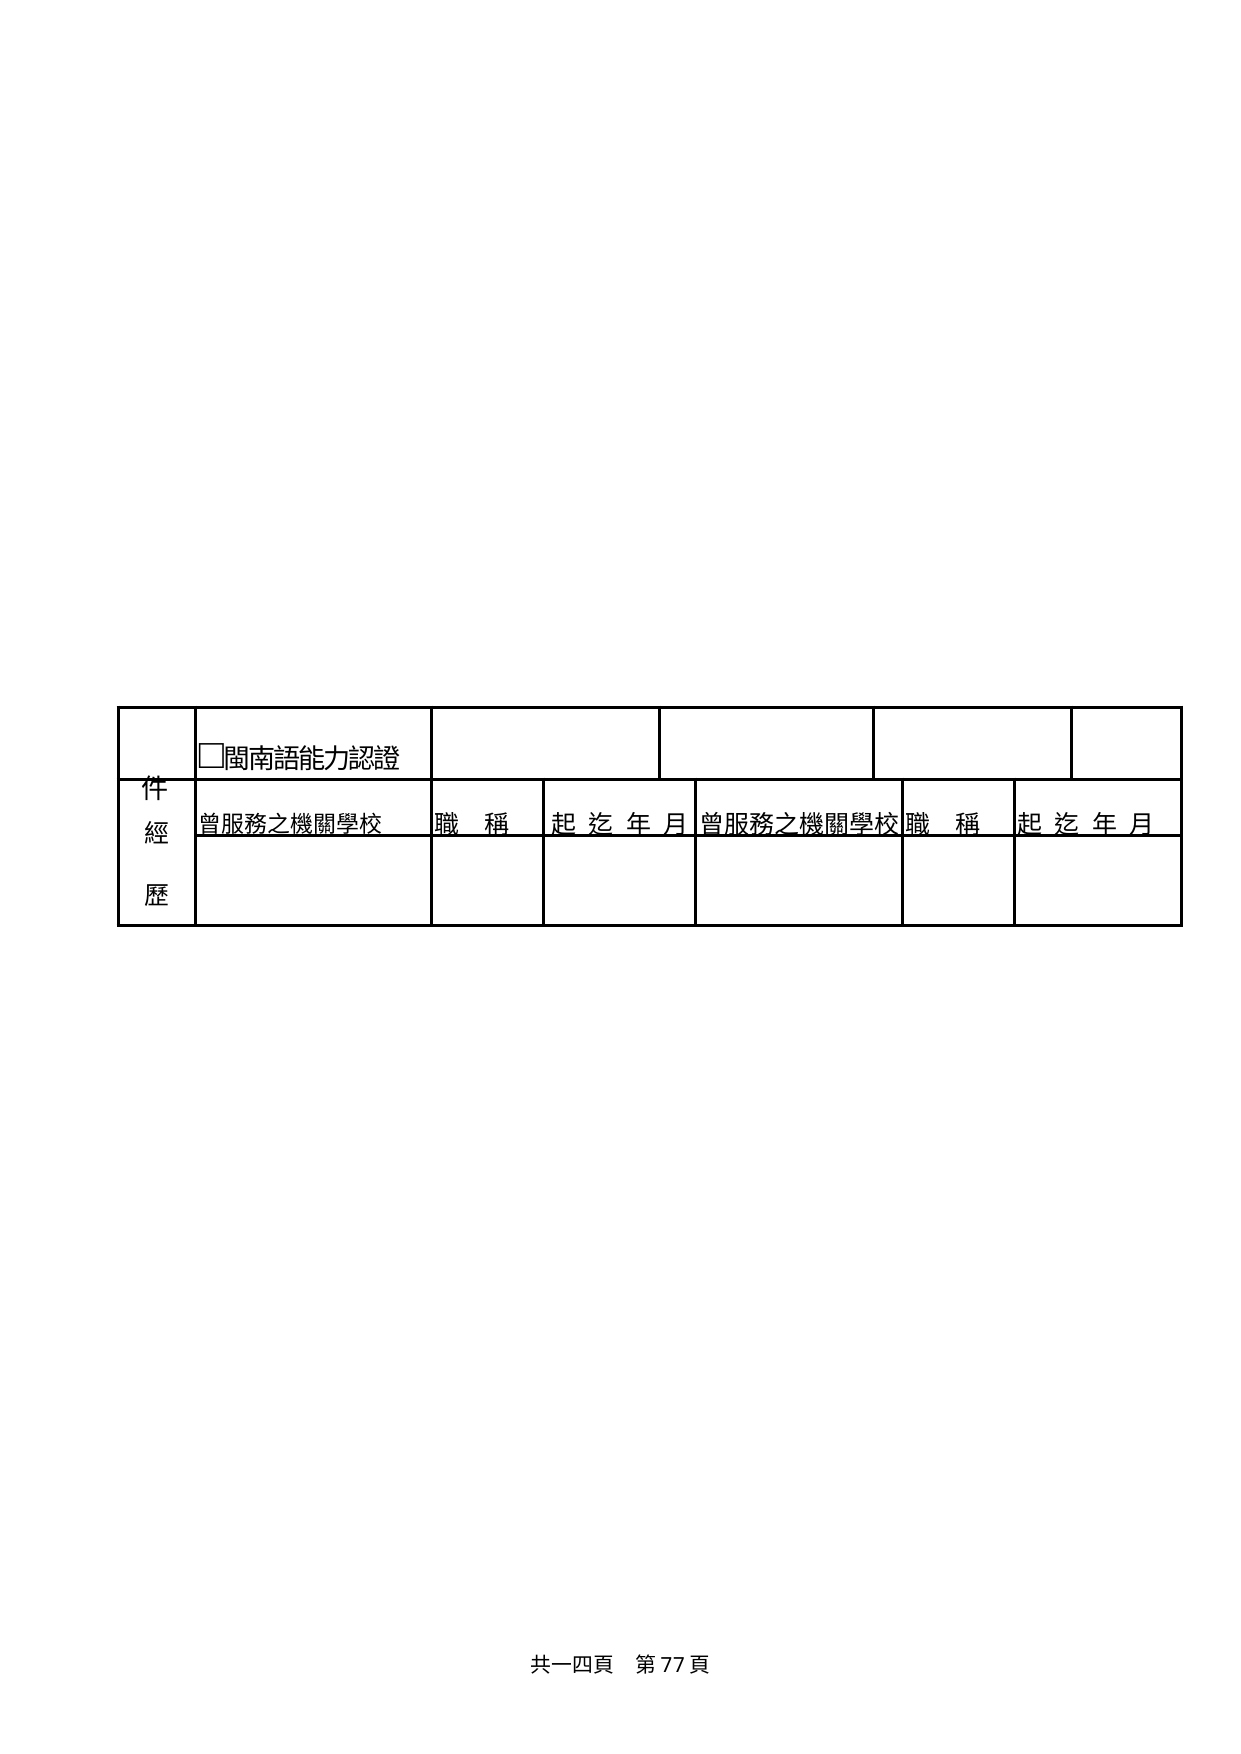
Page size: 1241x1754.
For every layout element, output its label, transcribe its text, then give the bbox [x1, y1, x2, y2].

table_cell [697, 837, 901, 924]
table_cell 職 稱 [904, 781, 1013, 834]
table_cell 經 歷 [120, 781, 194, 924]
table_cell 曾服務之機關學校 [697, 781, 901, 834]
table_cell [433, 837, 542, 924]
table_cell [433, 709, 658, 777]
table_cell [875, 709, 1070, 777]
table_cell [904, 837, 1013, 924]
table_cell 起 迄 年 月 [1016, 781, 1180, 834]
table_cell [661, 709, 872, 777]
table_cell □閩南語能力認證 [197, 709, 430, 777]
table_cell [545, 837, 694, 924]
table_cell [1073, 709, 1180, 777]
table_cell 曾服務之機關學校 [197, 781, 430, 834]
table_cell 應 繳 驗 證 件 [120, 709, 194, 777]
table_cell 起 迄 年 月 [545, 781, 694, 834]
table_cell [197, 837, 430, 924]
table_cell 職 稱 [433, 781, 542, 834]
table_cell [1016, 837, 1180, 924]
